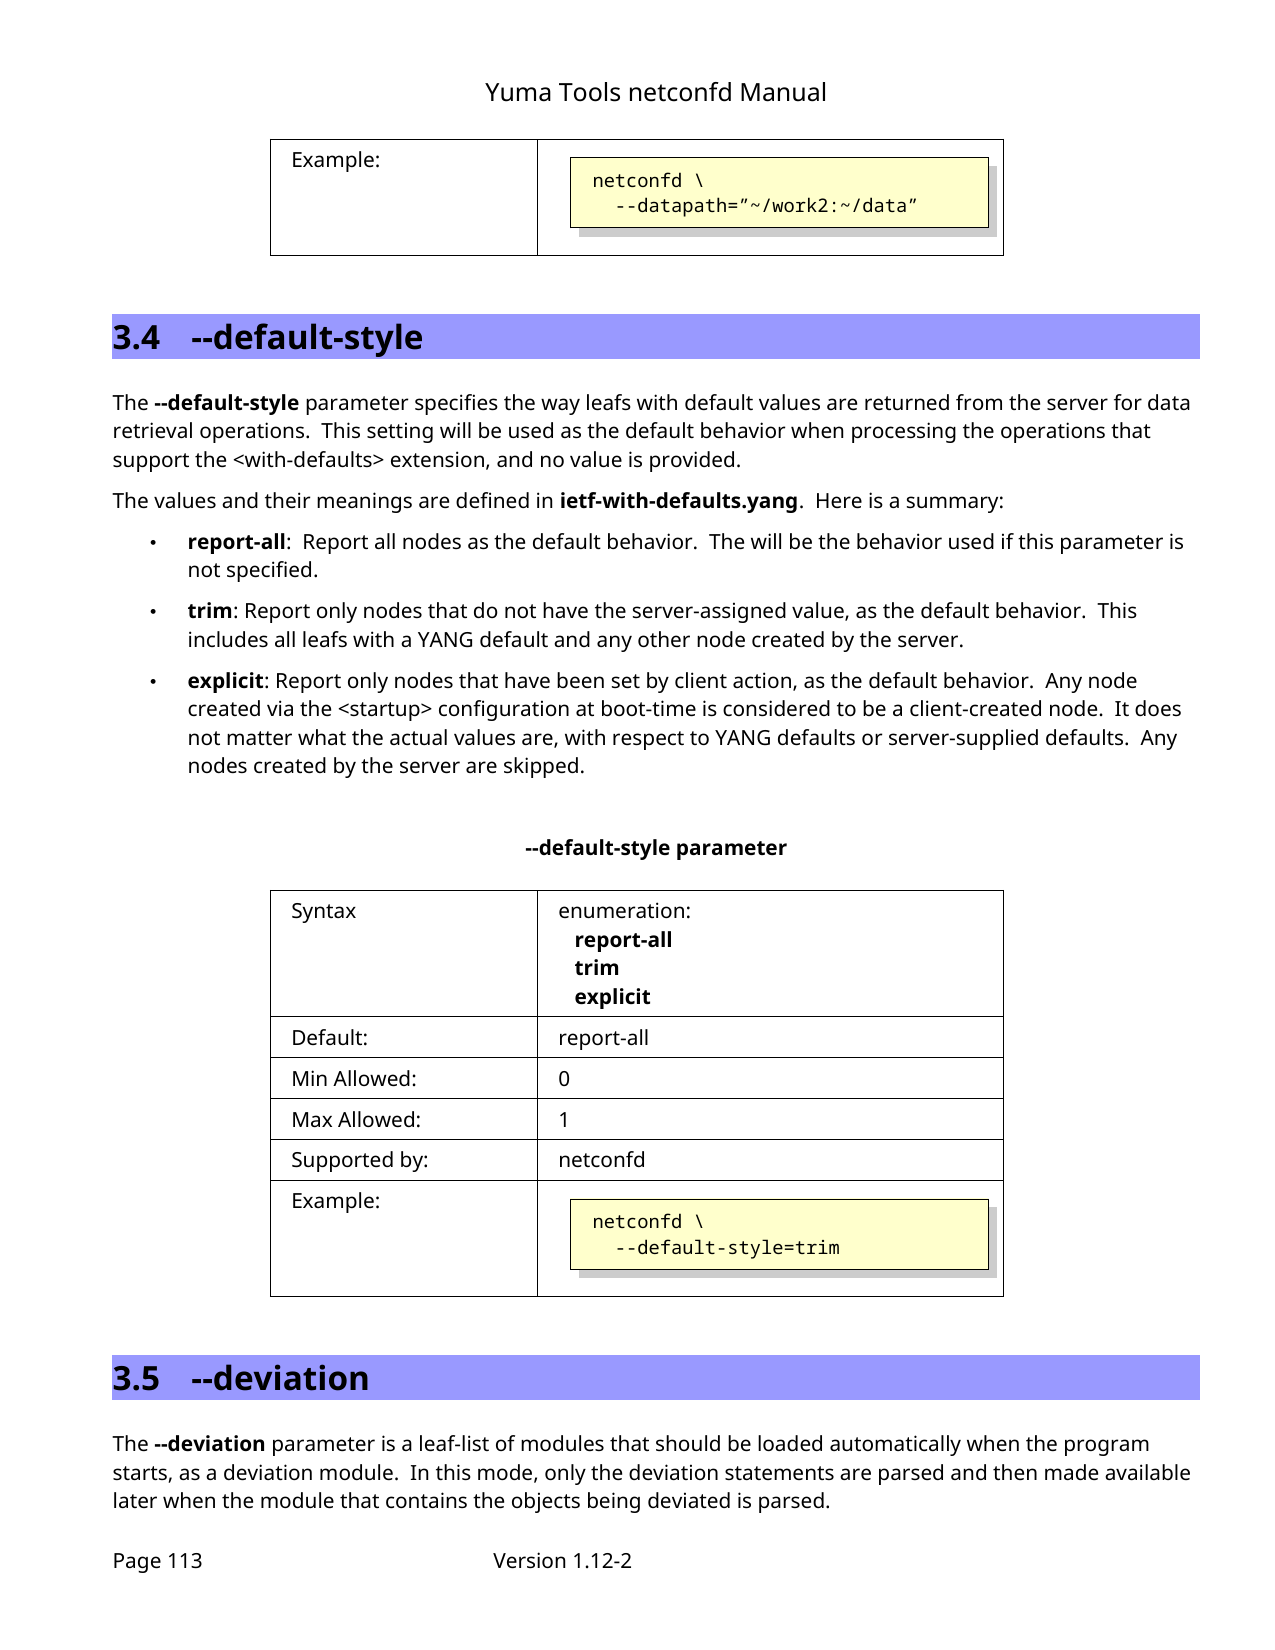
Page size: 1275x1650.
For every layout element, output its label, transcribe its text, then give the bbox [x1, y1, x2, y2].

subtitle --default-style [112, 314, 1200, 359]
text The --default-style parameter specifies the way leafs with default values are returned from the server for data retrieval operations. This setting will be used as the default behavior when processing the operations that support the <with-defaults> extension, and no value is provided. [112, 388, 1200, 473]
table_cell Supported by: [271, 1140, 537, 1180]
list report-all: Report all nodes as the default behavior. The will be the behavior used if this parameter is not specified. [150, 527, 1200, 584]
table_cell 0 [538, 1058, 1003, 1098]
text The --deviation parameter is a leaf-list of modules that should be loaded automatically when the program starts, as a deviation module. In this mode, only the deviation statements are parsed and then made available later when the module that contains the objects being deviated is parsed. [112, 1429, 1200, 1515]
table_cell netconfd \ --datapath=”~/work2:~/data” [538, 140, 1003, 255]
table_cell Min Allowed: [271, 1058, 537, 1098]
table_cell 1 [538, 1099, 1003, 1139]
text The values and their meanings are defined in ietf-with-defaults.yang. Here is a summary: [112, 486, 1200, 514]
table_cell Example: [271, 1181, 537, 1296]
subtitle --default-style parameter [127, 833, 1185, 861]
table_cell report-all [538, 1017, 1003, 1057]
list trim: Report only nodes that do not have the server-assigned value, as the default behavior. This includes all leafs with a YANG default and any other node created by the server. [150, 596, 1200, 653]
table_cell Example: [271, 140, 537, 255]
table_cell netconfd [538, 1140, 1003, 1180]
table_cell netconfd \ --default-style=trim [538, 1181, 1003, 1296]
table_header Syntax [271, 891, 537, 1016]
table_cell Max Allowed: [271, 1099, 537, 1139]
table_cell Default: [271, 1017, 537, 1057]
list explicit: Report only nodes that have been set by client action, as the default behavior. Any node created via the <startup> configuration at boot-time is considered to be a client-created node. It does not matter what the actual values are, with respect to YANG defaults or server-supplied defaults. Any nodes created by the server are skipped. [150, 666, 1200, 779]
table_header enumeration: report-all trim explicit [538, 891, 1003, 1016]
subtitle --deviation [112, 1355, 1200, 1400]
